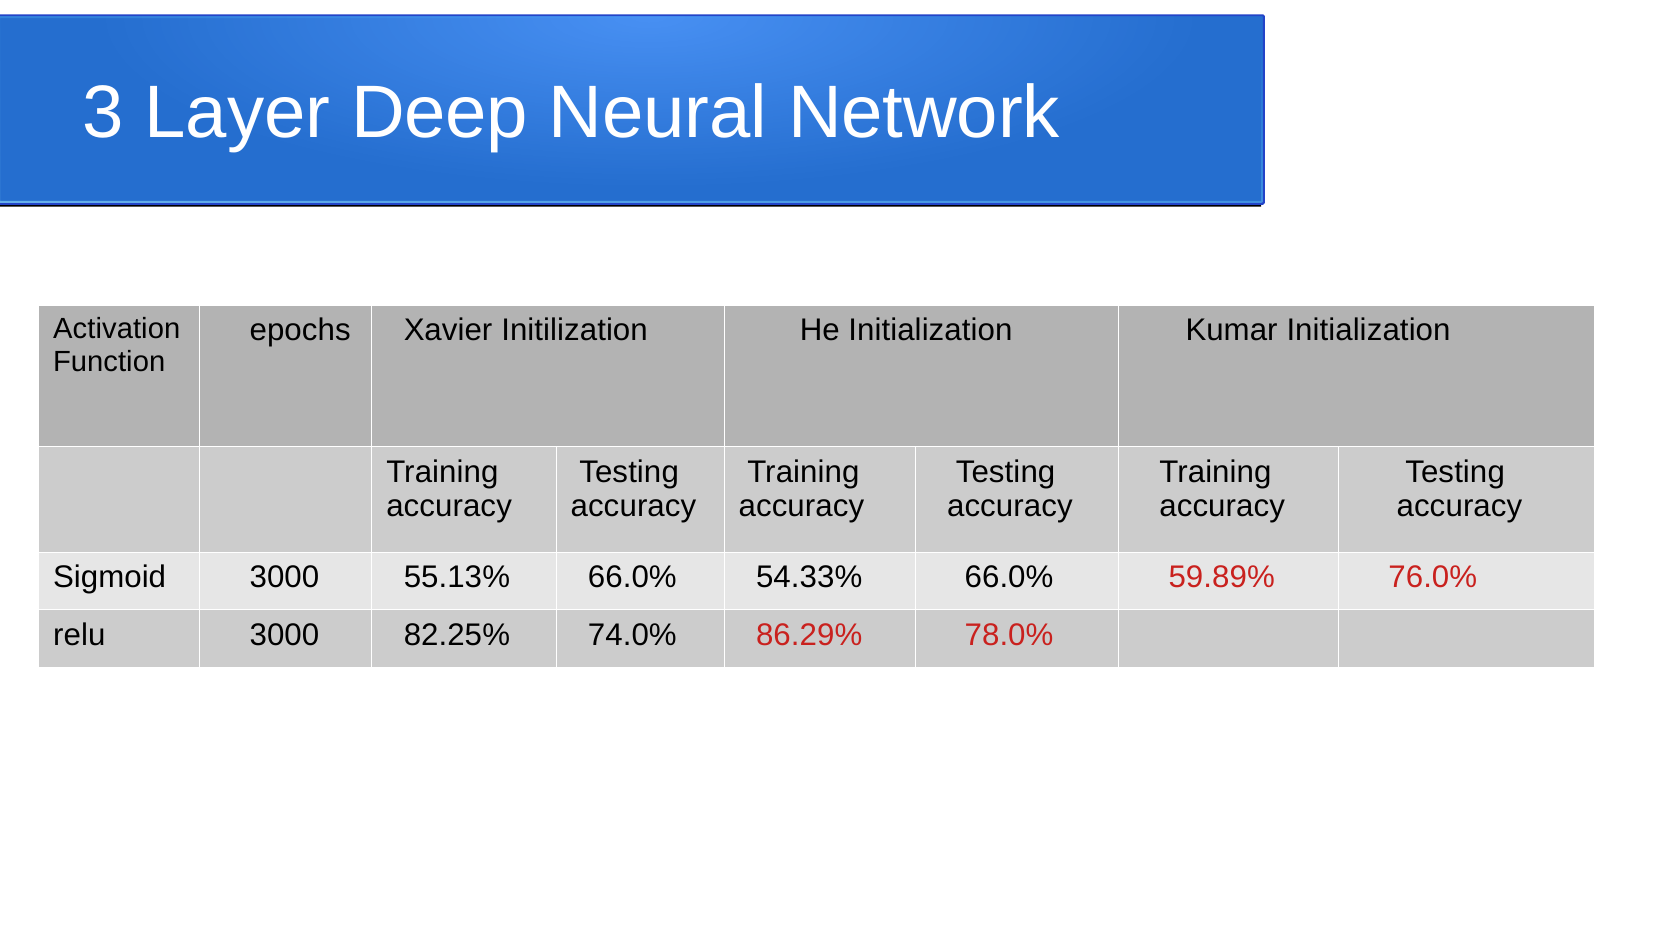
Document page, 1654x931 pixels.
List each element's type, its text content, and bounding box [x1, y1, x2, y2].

table_cell [1339, 610, 1594, 667]
table_header epochs [200, 306, 371, 446]
table_cell Testing accuracy [557, 447, 724, 552]
table_cell 76.0% [1339, 553, 1594, 609]
table_cell Training accuracy [1119, 447, 1338, 552]
table_cell [200, 447, 371, 552]
table_cell 66.0% [557, 553, 724, 609]
table_cell [1119, 610, 1338, 667]
table_cell 66.0% [916, 553, 1118, 609]
table_cell Testing accuracy [1339, 447, 1594, 552]
table_cell 86.29% [725, 610, 915, 667]
table_cell 3000 [200, 610, 371, 667]
table_cell Sigmoid [39, 553, 199, 609]
table_cell 82.25% [372, 610, 556, 667]
table_cell Testing accuracy [916, 447, 1118, 552]
table_cell [39, 447, 199, 552]
table_cell 3000 [200, 553, 371, 609]
table_header Xavier Initilization [372, 306, 724, 446]
table_cell relu [39, 610, 199, 667]
title 3 Layer Deep Neural Network [82, 35, 1235, 189]
table_cell 54.33% [725, 553, 915, 609]
table_cell 55.13% [372, 553, 556, 609]
table_cell Training accuracy [725, 447, 915, 552]
table_cell 59.89% [1119, 553, 1338, 609]
table_header Kumar Initialization [1119, 306, 1594, 446]
table_cell 78.0% [916, 610, 1118, 667]
table_header He Initialization [725, 306, 1118, 446]
table_cell 74.0% [557, 610, 724, 667]
table_header Activation Function [39, 306, 199, 446]
table_cell Training accuracy [372, 447, 556, 552]
